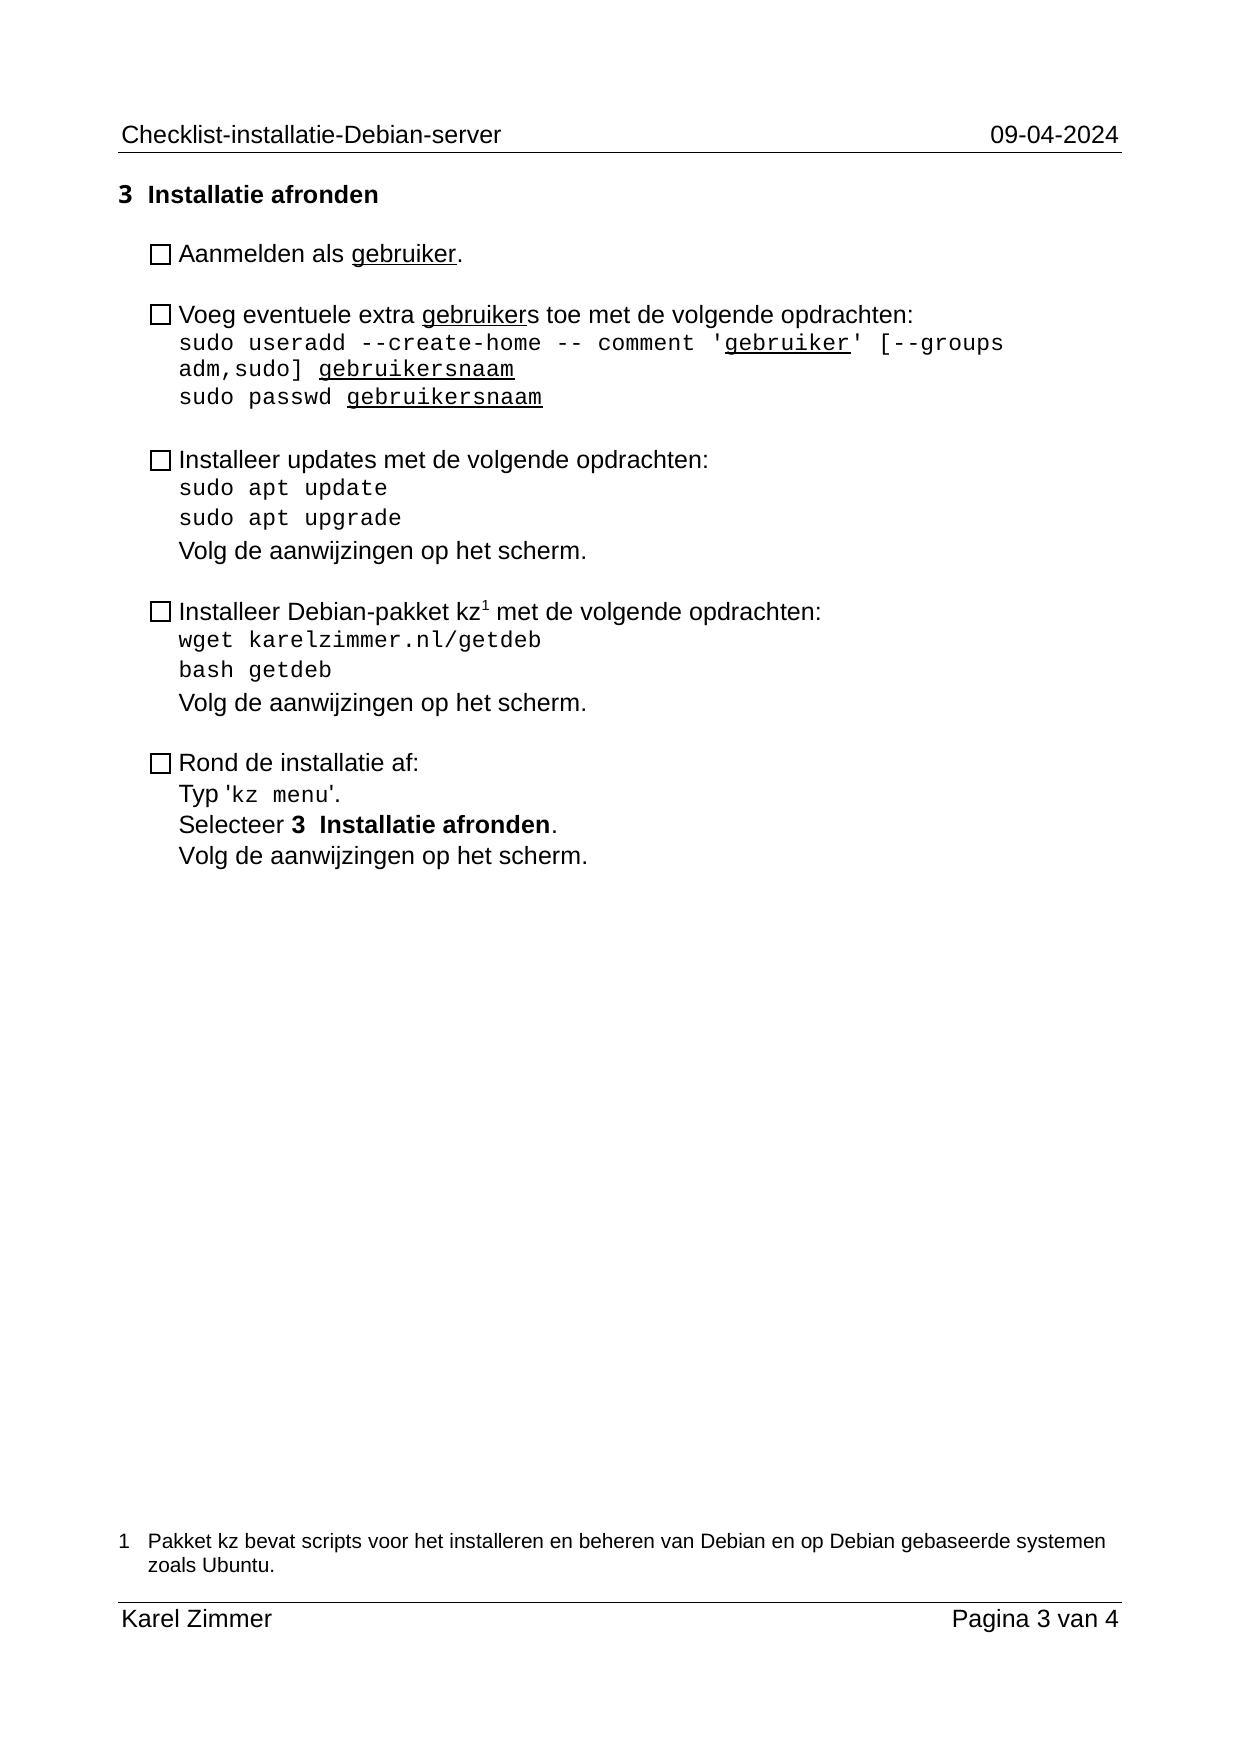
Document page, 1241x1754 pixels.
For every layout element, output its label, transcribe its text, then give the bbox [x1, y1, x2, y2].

table_cell [142, 566, 177, 597]
table_cell sudo apt upgrade [177, 506, 1122, 536]
table_cell [177, 269, 1122, 300]
table_cell [118, 269, 142, 300]
table_cell [177, 415, 1122, 445]
table_cell [118, 475, 142, 506]
table_cell Rond de installatie af: [177, 748, 1122, 778]
table_cell [118, 384, 142, 415]
table_cell [142, 657, 177, 687]
table_cell [142, 718, 177, 748]
table_cell [118, 566, 142, 597]
table_cell [118, 300, 142, 330]
table_cell Typ 'kz menu'. [177, 779, 1122, 810]
table_cell [118, 330, 142, 384]
table_cell [142, 330, 177, 384]
table_cell [142, 597, 177, 627]
table_cell [142, 627, 177, 657]
table_header Aanmelden als gebruiker. [177, 239, 1122, 269]
table_cell [142, 506, 177, 536]
table_cell [142, 779, 177, 810]
table_cell [118, 657, 142, 687]
table_cell [118, 536, 142, 566]
table_cell [142, 536, 177, 566]
table_cell Installeer updates met de volgende opdrachten: [177, 445, 1122, 475]
table_cell [118, 718, 142, 748]
table_cell [118, 688, 142, 718]
table_cell [118, 597, 142, 627]
table_cell Volg de aanwijzingen op het scherm. [177, 688, 1122, 718]
table_header [142, 239, 177, 269]
table_cell [118, 445, 142, 475]
table_cell [142, 269, 177, 300]
table_cell [142, 445, 177, 475]
table_cell [118, 810, 142, 841]
table_cell sudo apt update [177, 475, 1122, 506]
table_cell [118, 779, 142, 810]
table_cell [118, 627, 142, 657]
table_cell Installeer Debian-pakket kz met de volgende opdrachten: [177, 597, 1122, 627]
table_cell bash getdeb [177, 657, 1122, 687]
table_cell [118, 841, 142, 871]
table_cell Volg de aanwijzingen op het scherm. [177, 841, 1122, 871]
table_cell [142, 688, 177, 718]
table_cell [142, 748, 177, 778]
table_cell [142, 475, 177, 506]
table_cell [142, 415, 177, 445]
table_cell [118, 748, 142, 778]
list Installatie afronden [118, 177, 1122, 211]
table_cell [118, 415, 142, 445]
table_cell [118, 506, 142, 536]
table_cell sudo passwd gebruikersnaam [177, 384, 1122, 415]
table_cell sudo useradd --create-home -- comment 'gebruiker' [--groups adm,sudo] gebruikersnaam [177, 330, 1122, 384]
table_cell Selecteer 3 Installatie afronden. [177, 810, 1122, 841]
table_cell Volg de aanwijzingen op het scherm. [177, 536, 1122, 566]
table_cell [142, 384, 177, 415]
table_cell wget karelzimmer.nl/getdeb [177, 627, 1122, 657]
table_cell [177, 718, 1122, 748]
table_header [118, 239, 142, 269]
table_cell [142, 841, 177, 871]
table_cell [142, 300, 177, 330]
table_cell [142, 810, 177, 841]
table_cell Voeg eventuele extra gebruikers toe met de volgende opdrachten: [177, 300, 1122, 330]
table_cell [177, 566, 1122, 597]
